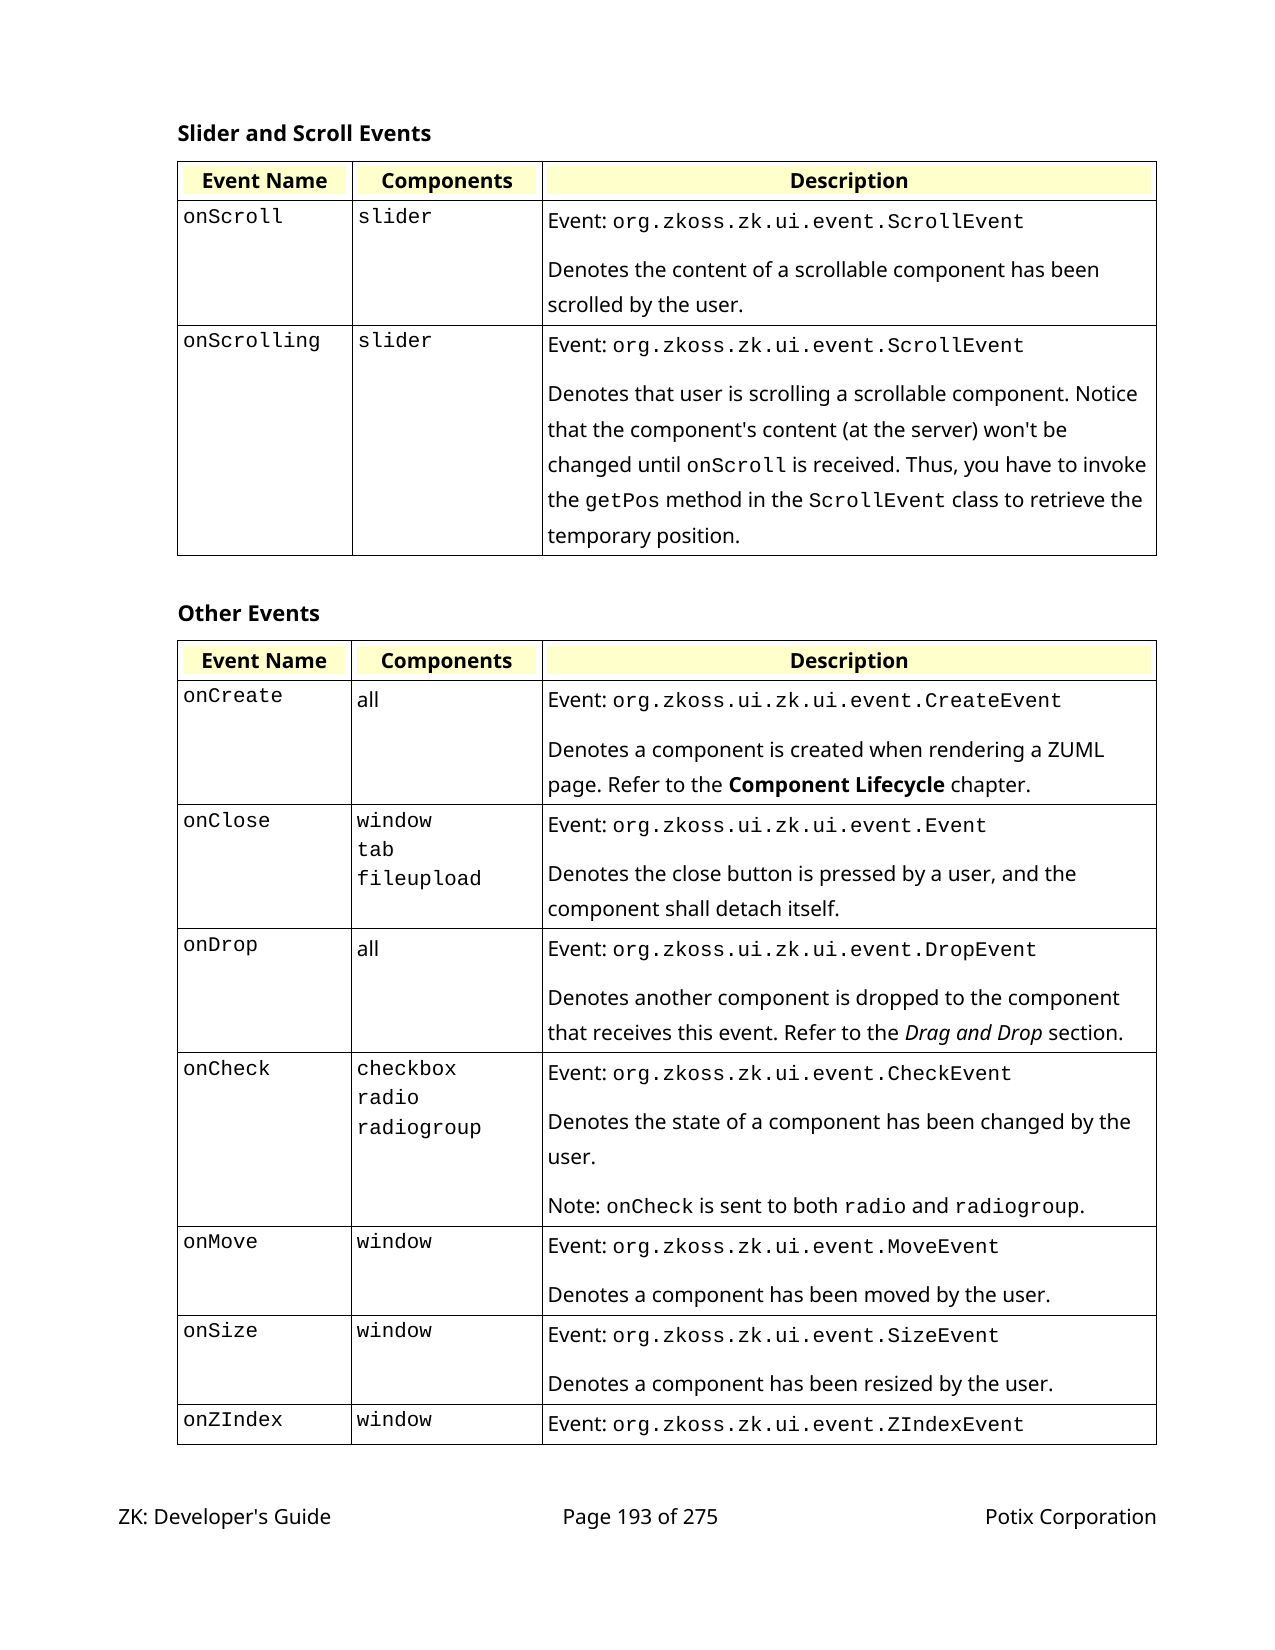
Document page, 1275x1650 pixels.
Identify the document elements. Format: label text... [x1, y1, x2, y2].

table_cell Event: org.zkoss.zk.ui.event.ScrollEvent Denotes the content of a scrollable component has been scrolled by the user. [543, 201, 1156, 324]
table_cell window tab fileupload [352, 805, 542, 928]
table_cell window [352, 1227, 542, 1314]
table_cell onMove [178, 1227, 351, 1314]
table_header Description [543, 162, 1156, 200]
table_cell Event: org.zkoss.zk.ui.event.CheckEvent Denotes the state of a component has been changed by the user. Note: onCheck is sent to both radio and radiogroup. [543, 1053, 1156, 1226]
table_header Event Name [178, 641, 351, 680]
table_cell onDrop [178, 929, 351, 1052]
table_cell Event: org.zkoss.zk.ui.event.ZIndexEvent [543, 1405, 1156, 1443]
table_header Components [352, 641, 542, 680]
table_cell checkbox radio radiogroup [352, 1053, 542, 1226]
table_cell onScrolling [178, 326, 352, 555]
table_header Components [353, 162, 542, 200]
table_cell Event: org.zkoss.ui.zk.ui.event.CreateEvent Denotes a component is created when rendering a ZUML page. Refer to the Component Lifecycle chapter. [543, 681, 1156, 804]
table_cell Event: org.zkoss.ui.zk.ui.event.DropEvent Denotes another component is dropped to the component that receives this event. Refer to the Drag and Drop section. [543, 929, 1156, 1052]
table_cell onCreate [178, 681, 351, 804]
table_cell slider [353, 201, 542, 324]
table_cell all [352, 681, 542, 804]
table_cell Event: org.zkoss.ui.zk.ui.event.Event Denotes the close button is pressed by a user, and the component shall detach itself. [543, 805, 1156, 928]
table_cell slider [353, 326, 542, 555]
table_cell Event: org.zkoss.zk.ui.event.MoveEvent Denotes a component has been moved by the user. [543, 1227, 1156, 1314]
table_cell onZIndex [178, 1405, 351, 1443]
table_cell onClose [178, 805, 351, 928]
subtitle Slider and Scroll Events [177, 118, 1157, 148]
table_cell onCheck [178, 1053, 351, 1226]
table_header Description [543, 641, 1156, 680]
table_cell Event: org.zkoss.zk.ui.event.SizeEvent Denotes a component has been resized by the user. [543, 1316, 1156, 1403]
table_cell Event: org.zkoss.zk.ui.event.ScrollEvent Denotes that user is scrolling a scrollable component. Notice that the component's content (at the server) won't be changed until onScroll is received. Thus, you have to invoke the getPos method in the ScrollEvent class to retrieve the temporary position. [543, 326, 1156, 555]
table_header Event Name [178, 162, 352, 200]
subtitle Other Events [177, 597, 1157, 627]
table_cell window [352, 1405, 542, 1443]
table_cell onScroll [178, 201, 352, 324]
table_cell window [352, 1316, 542, 1403]
table_cell onSize [178, 1316, 351, 1403]
table_cell all [352, 929, 542, 1052]
